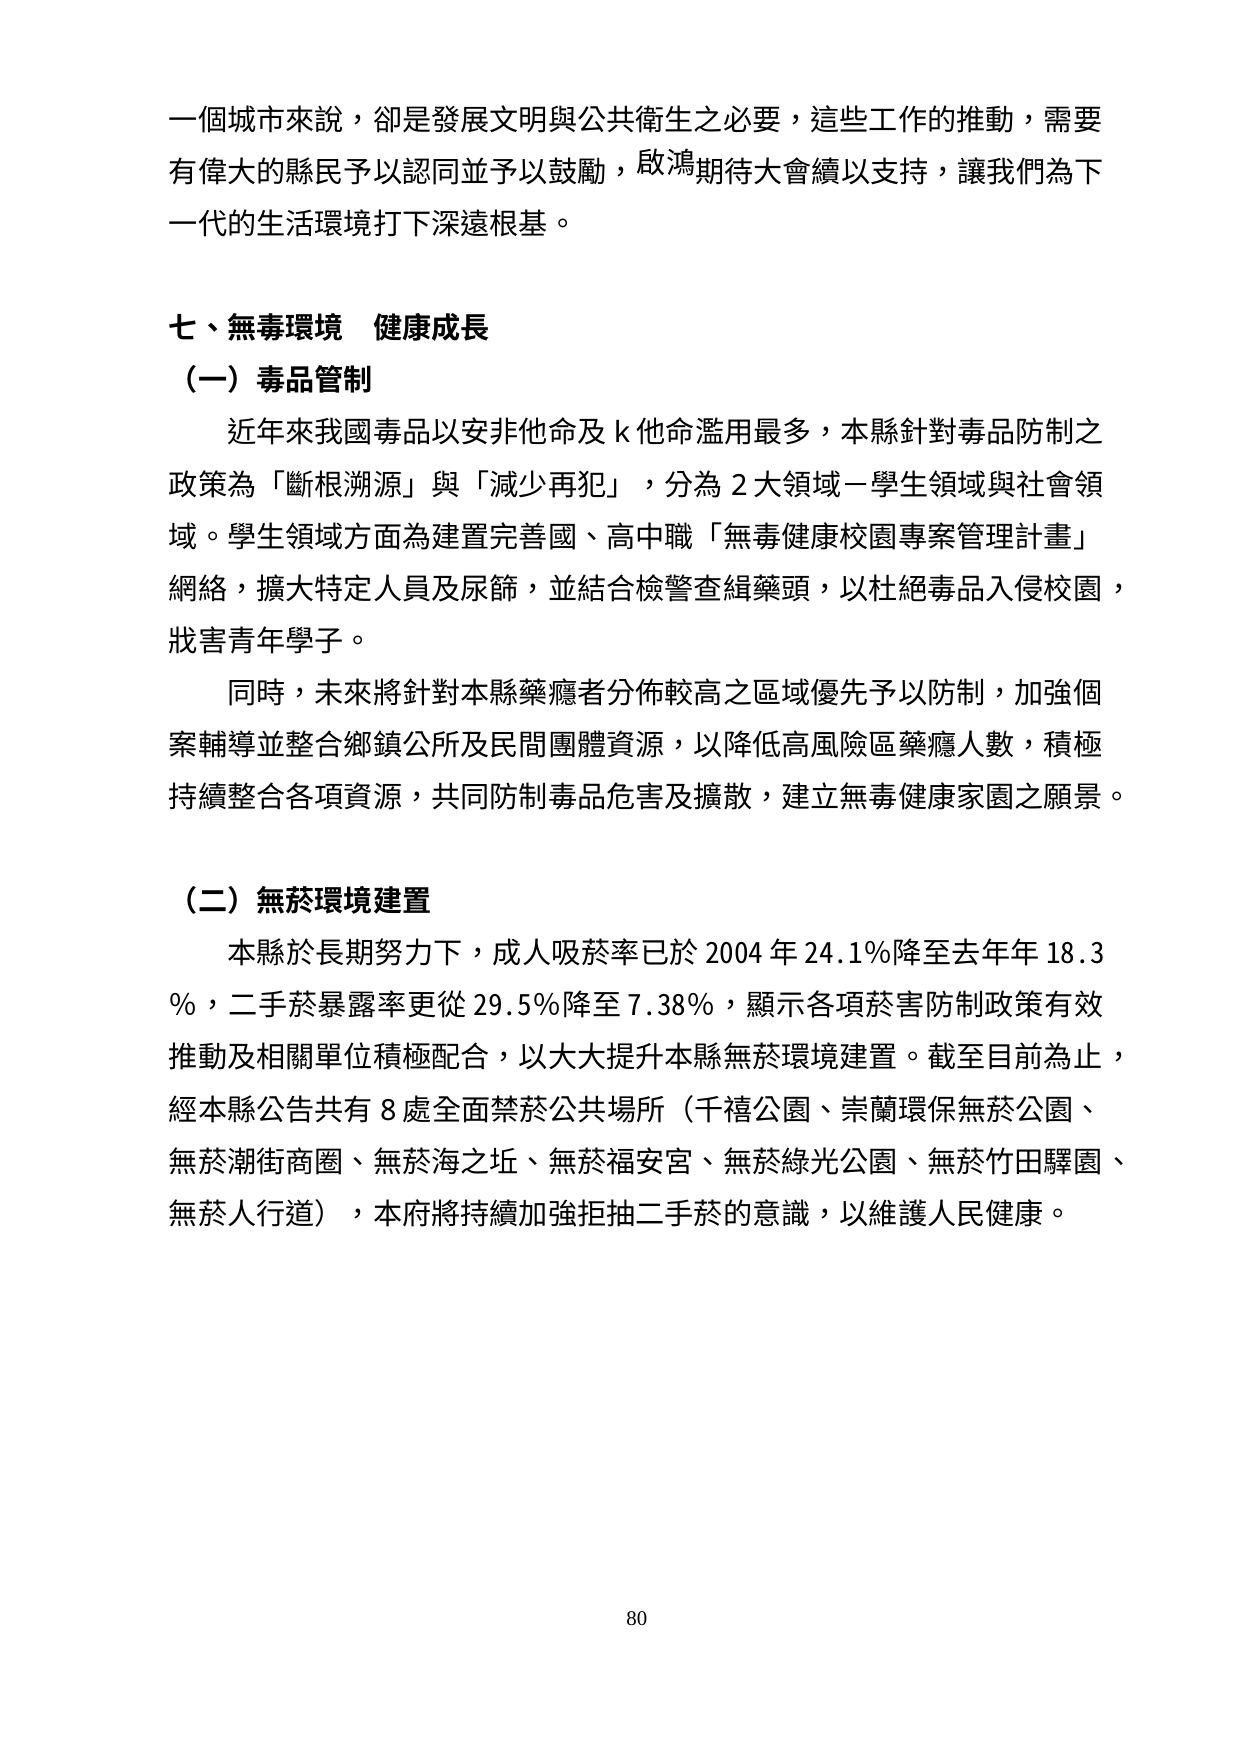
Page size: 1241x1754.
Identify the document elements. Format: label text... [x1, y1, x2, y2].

text 同時，未來將針對本縣藥癮者分佈較高之區域優先予以防制，加強個案輔導並整合鄉鎮公所及民間團體資源，以降低高風險區藥癮人數，積極持續整合各項資源，共同防制毒品危害及擴散，建立無毒健康家園之願景。 [169, 662, 1104, 818]
text 一個城市來說，卻是發展文明與公共衛生之必要，這些工作的推動，需要有偉大的縣民予以認同並予以鼓勵，啟鴻期待大會續以支持，讓我們為下一代的生活環境打下深遠根基。 [169, 89, 1104, 245]
text （二）無菸環境建置 [169, 870, 1104, 922]
text 近年來我國毒品以安非他命及k他命濫用最多，本縣針對毒品防制之政策為「斷根溯源」與「減少再犯」，分為2大領域－學生領域與社會領域。學生領域方面為建置完善國、高中職「無毒健康校園專案管理計畫」網絡，擴大特定人員及尿篩，並結合檢警查緝藥頭，以杜絕毒品入侵校園，戕害青年學子。 [169, 401, 1104, 662]
text （一）毒品管制 [169, 349, 1104, 401]
text 七、無毒環境 健康成長 [169, 297, 1104, 349]
text 本縣於長期努力下，成人吸菸率已於2004年24.1％降至去年年18.3％，二手菸暴露率更從29.5％降至7.38％，顯示各項菸害防制政策有效推動及相關單位積極配合，以大大提升本縣無菸環境建置。截至目前為止，經本縣公告共有8處全面禁菸公共場所（千禧公園、崇蘭環保無菸公園、無菸潮街商圈、無菸海之坵、無菸福安宮、無菸綠光公園、無菸竹田驛園、無菸人行道），本府將持續加強拒抽二手菸的意識，以維護人民健康。 [169, 922, 1104, 1234]
